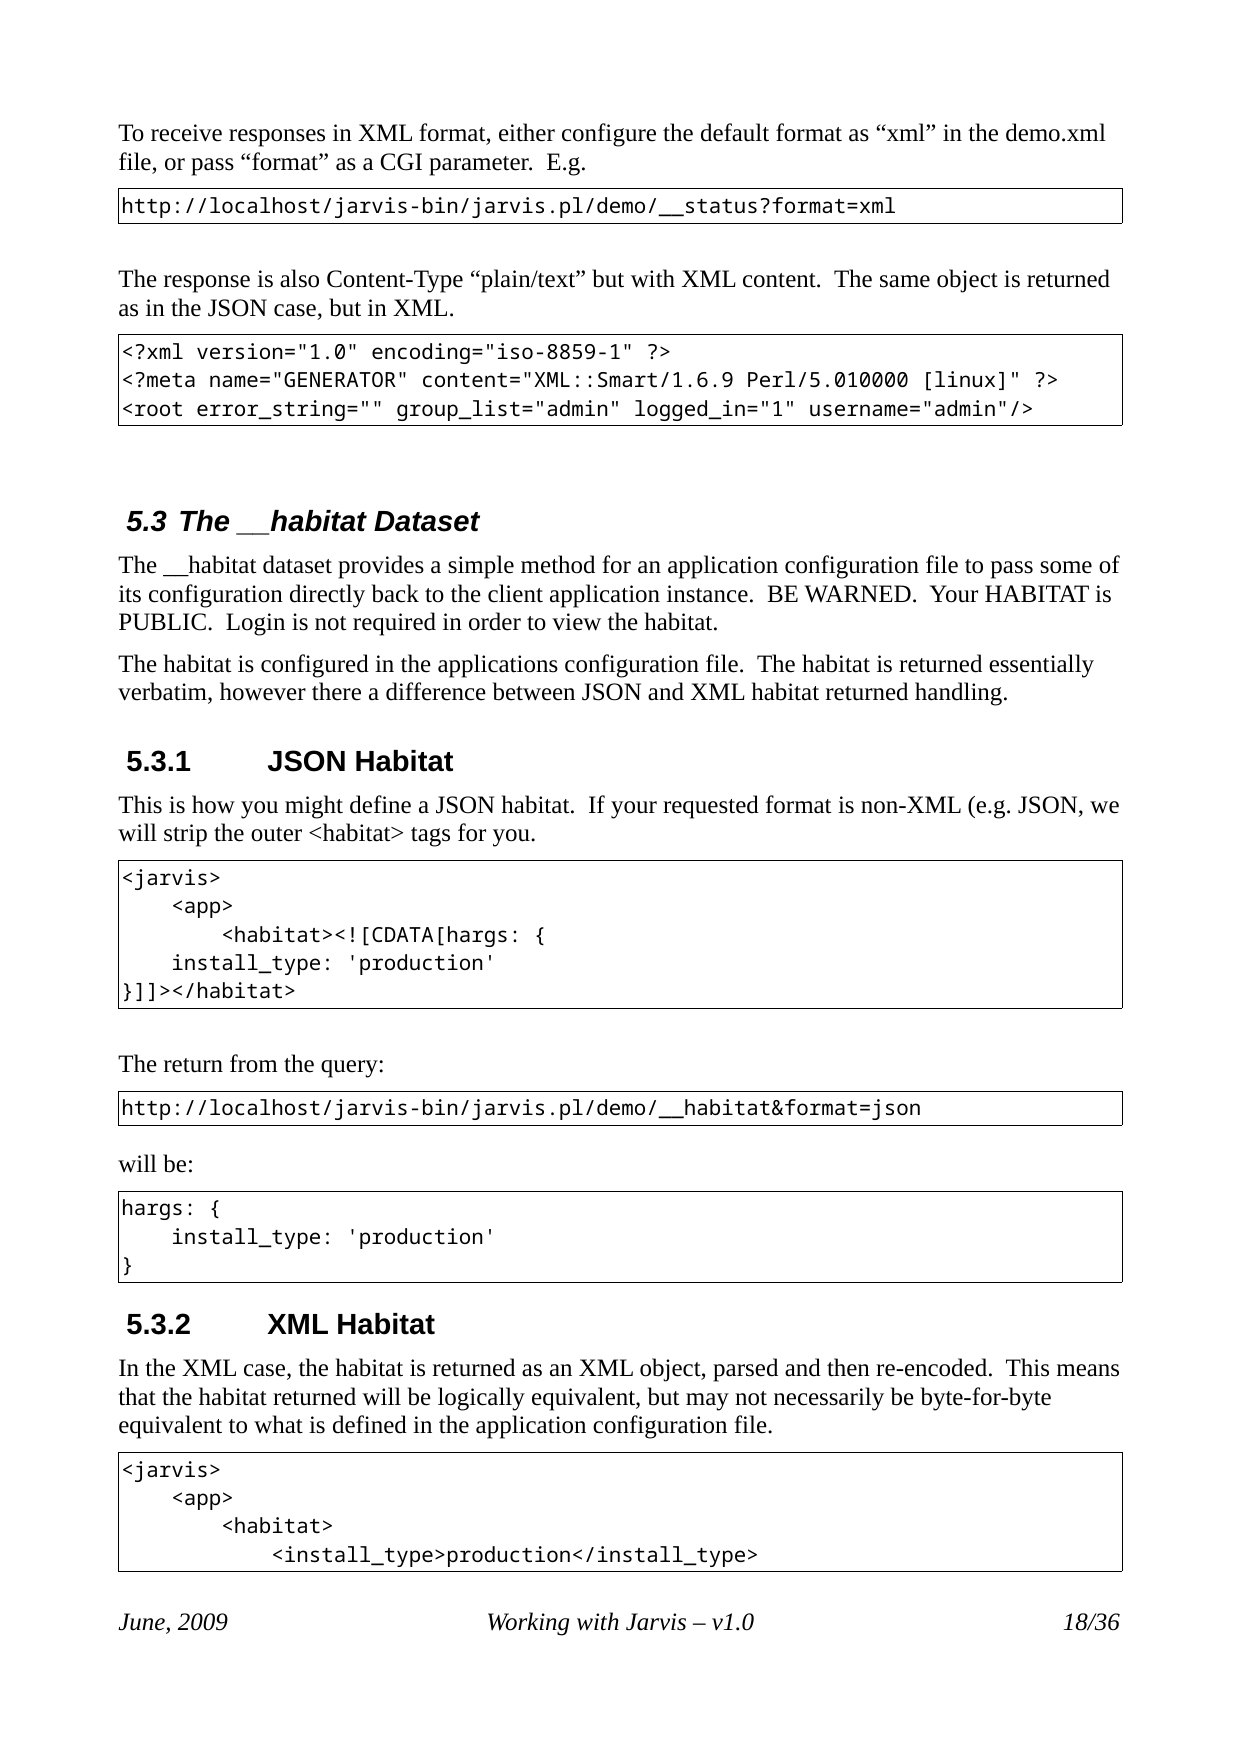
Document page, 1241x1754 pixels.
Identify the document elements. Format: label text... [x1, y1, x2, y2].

text In the XML case, the habitat is returned as an XML object, parsed and then re-encoded. This means that the habitat returned will be logically equivalent, but may not necessarily be byte-for-byte equivalent to what is defined in the application configuration file. [118, 1353, 1122, 1439]
text To receive responses in XML format, either configure the default format as “xml” in the demo.xml file, or pass “format” as a CGI parameter. E.g. [118, 118, 1122, 176]
text This is how you might define a JSON habitat. If your requested format is non-XML (e.g. JSON, we will strip the outer <habitat> tags for you. [118, 790, 1122, 847]
text <habitat> [119, 1508, 1122, 1537]
text <jarvis> [119, 861, 1122, 888]
text <jarvis> [119, 1453, 1122, 1480]
text The __habitat dataset provides a simple method for an application configuration file to pass some of its configuration directly back to the client application instance. BE WARNED. Your HABITAT is PUBLIC. Login is not required in order to view the habitat. [118, 550, 1122, 636]
text The response is also Content-Type “plain/text” but with XML content. The same object is returned as in the JSON case, but in XML. [118, 264, 1122, 321]
subtitle The __habitat Dataset [118, 504, 1122, 537]
text <root error_string="" group_list="admin" logged_in="1" username="admin"/> [119, 391, 1122, 425]
text <app> [119, 1480, 1122, 1508]
text will be: [118, 1149, 1122, 1178]
subtitle XML Habitat [118, 1307, 1122, 1340]
text }]]></habitat> [119, 973, 1122, 1008]
text install_type: 'production' [119, 945, 1122, 973]
text <habitat><![CDATA[hargs: { [119, 917, 1122, 945]
text http://localhost/jarvis-bin/jarvis.pl/demo/__status?format=xml [119, 189, 1122, 223]
text http://localhost/jarvis-bin/jarvis.pl/demo/__habitat&format=json [119, 1092, 1122, 1125]
text install_type: 'production' [119, 1219, 1122, 1247]
text <?meta name="GENERATOR" content="XML::Smart/1.6.9 Perl/5.010000 [linux]" ?> [119, 362, 1122, 391]
subtitle JSON Habitat [118, 744, 1122, 777]
text } [119, 1247, 1122, 1282]
text <install_type>production</install_type> [119, 1537, 1122, 1571]
text <?xml version="1.0" encoding="iso-8859-1" ?> [119, 335, 1122, 362]
text The return from the query: [118, 1049, 1122, 1078]
text hargs: { [119, 1192, 1122, 1219]
text <app> [119, 888, 1122, 917]
text The habitat is configured in the applications configuration file. The habitat is returned essentially verbatim, however there a difference between JSON and XML habitat returned handling. [118, 649, 1122, 706]
